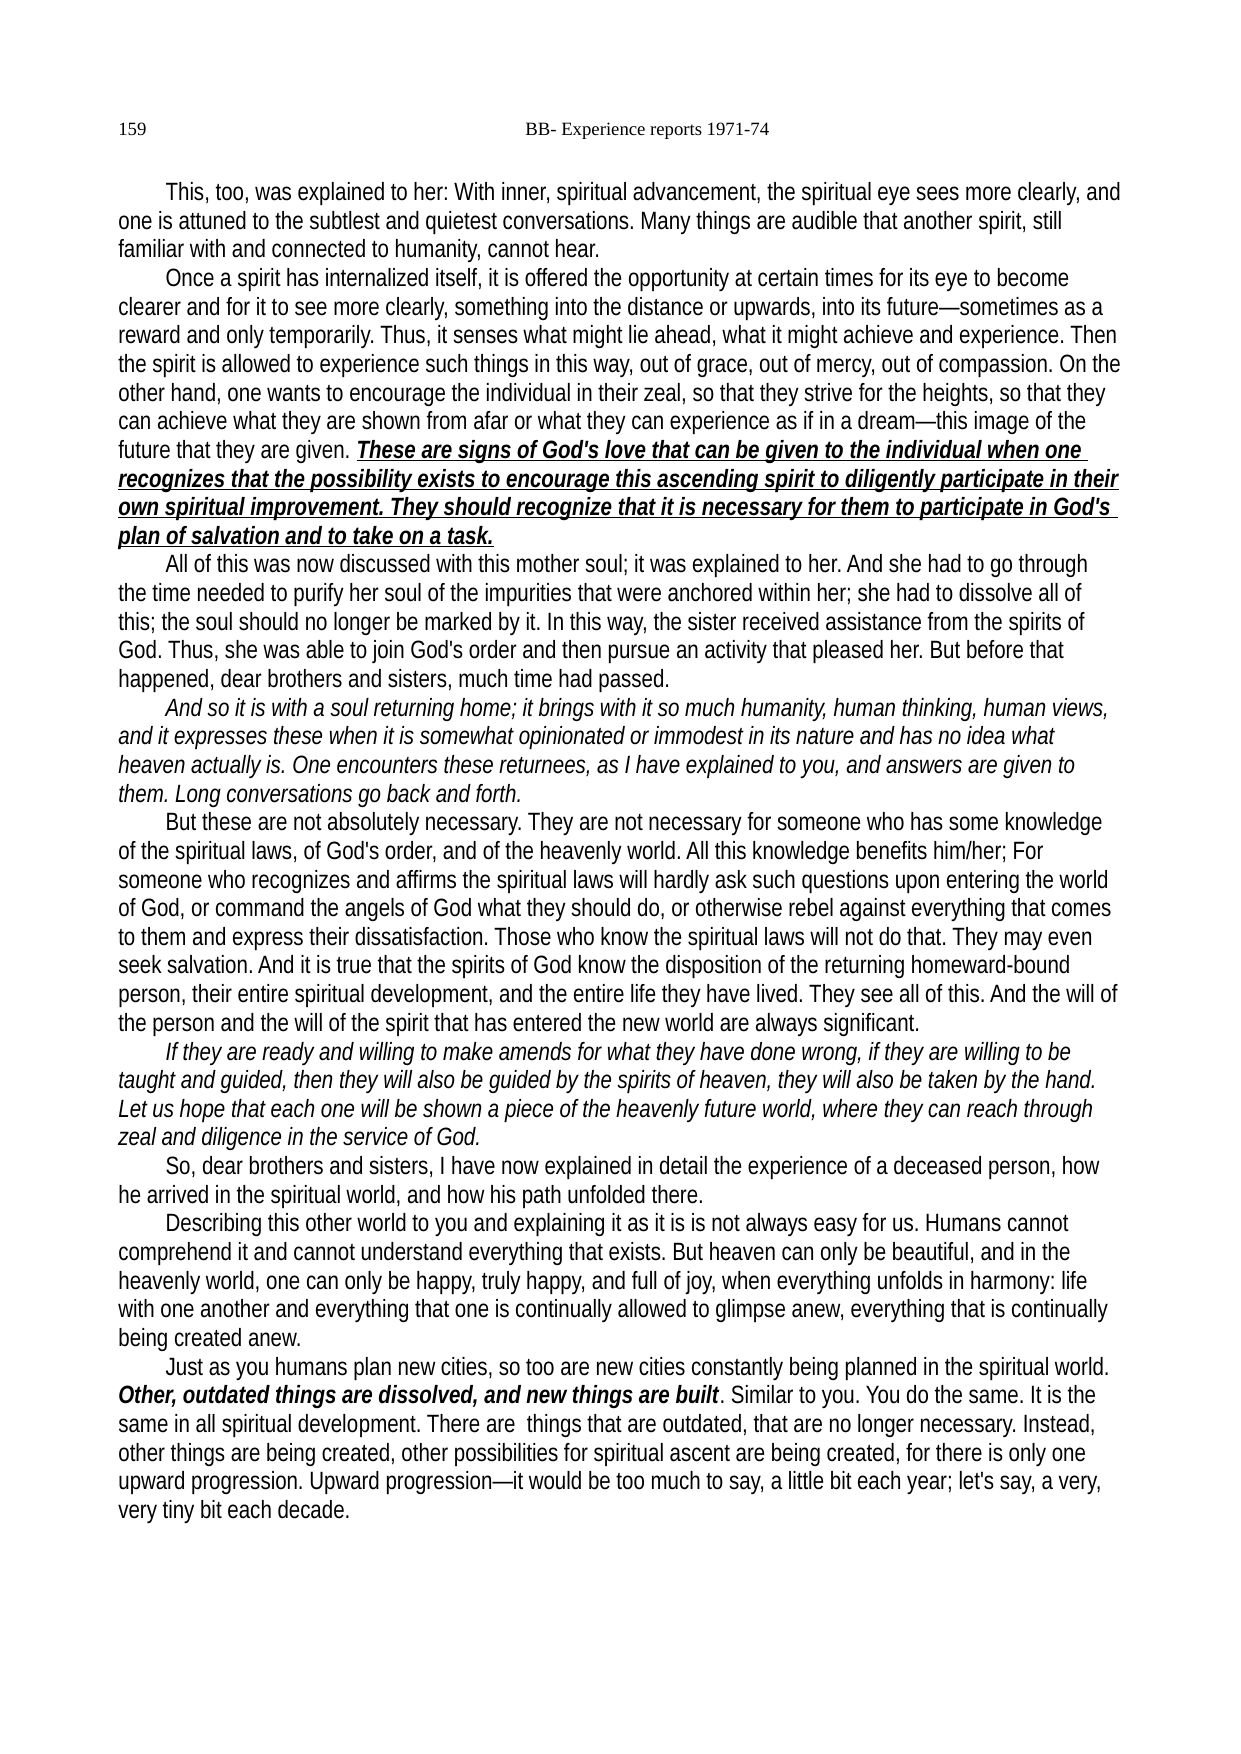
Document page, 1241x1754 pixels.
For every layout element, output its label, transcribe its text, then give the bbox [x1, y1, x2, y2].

text All of this was now discussed with this mother soul; it was explained to her. And she had to go through the time needed to purify her soul of the impurities that were anchored within her; she had to dissolve all of this; the soul should no longer be marked by it. In this way, the sister received assistance from the spirits of God. Thus, she was able to join God's order and then pursue an activity that pleased her. But before that happened, dear brothers and sisters, much time had passed. [118, 549, 1123, 693]
text So, dear brothers and sisters, I have now explained in detail the experience of a deceased person, how he arrived in the spiritual world, and how his path unfolded there. [118, 1151, 1123, 1208]
text This, too, was explained to her: With inner, spiritual advancement, the spiritual eye sees more clearly, and one is attuned to the subtlest and quietest conversations. Many things are audible that another spirit, still familiar with and connected to humanity, cannot hear. [118, 177, 1123, 263]
text Just as you humans plan new cities, so too are new cities constantly being planned in the spiritual world. Other, outdated things are dissolved, and new things are built. Similar to you. You do the same. It is the same in all spiritual development. There are things that are outdated, that are no longer necessary. Instead, other things are being created, other possibilities for spiritual ascent are being created, for there is only one upward progression. Upward progression—it would be too much to say, a little bit each year; let's say, a very, very tiny bit each decade. [118, 1352, 1123, 1523]
text Once a spirit has internalized itself, it is offered the opportunity at certain times for its eye to become clearer and for it to see more clearly, something into the distance or upwards, into its future—sometimes as a reward and only temporarily. Thus, it senses what might lie ahead, what it might achieve and experience. Then the spirit is allowed to experience such things in this way, out of grace, out of mercy, out of compassion. On the other hand, one wants to encourage the individual in their zeal, so that they strive for the heights, so that they can achieve what they are shown from afar or what they can experience as if in a dream—this image of the future that they are given. These are signs of God's love that can be given to the individual when one recognizes that the possibility exists to encourage this ascending spirit to diligently participate in their own spiritual improvement. They should recognize that it is necessary for them to participate in God's plan of salvation and to take on a task. [118, 263, 1123, 549]
text And so it is with a soul returning home; it brings with it so much humanity, human thinking, human views, and it expresses these when it is somewhat opinionated or immodest in its nature and has no idea what heaven actually is. One encounters these returnees, as I have explained to you, and answers are given to them. Long conversations go back and forth. [118, 693, 1123, 807]
text If they are ready and willing to make amends for what they have done wrong, if they are willing to be taught and guided, then they will also be guided by the spirits of heaven, they will also be taken by the hand. Let us hope that each one will be shown a piece of the heavenly future world, where they can reach through zeal and diligence in the service of God. [118, 1036, 1123, 1151]
text But these are not absolutely necessary. They are not necessary for someone who has some knowledge of the spiritual laws, of God's order, and of the heavenly world. All this knowledge benefits him/her; For someone who recognizes and affirms the spiritual laws will hardly ask such questions upon entering the world of God, or command the angels of God what they should do, or otherwise rebel against everything that comes to them and express their dissatisfaction. Those who know the spiritual laws will not do that. They may even seek salvation. And it is true that the spirits of God know the disposition of the returning homeward-bound person, their entire spiritual development, and the entire life they have lived. They see all of this. And the will of the person and the will of the spirit that has entered the new world are always significant. [118, 807, 1123, 1036]
text Describing this other world to you and explaining it as it is is not always easy for us. Humans cannot comprehend it and cannot understand everything that exists. But heaven can only be beautiful, and in the heavenly world, one can only be happy, truly happy, and full of joy, when everything unfolds in harmony: life with one another and everything that one is continually allowed to glimpse anew, everything that is continually being created anew. [118, 1208, 1123, 1352]
